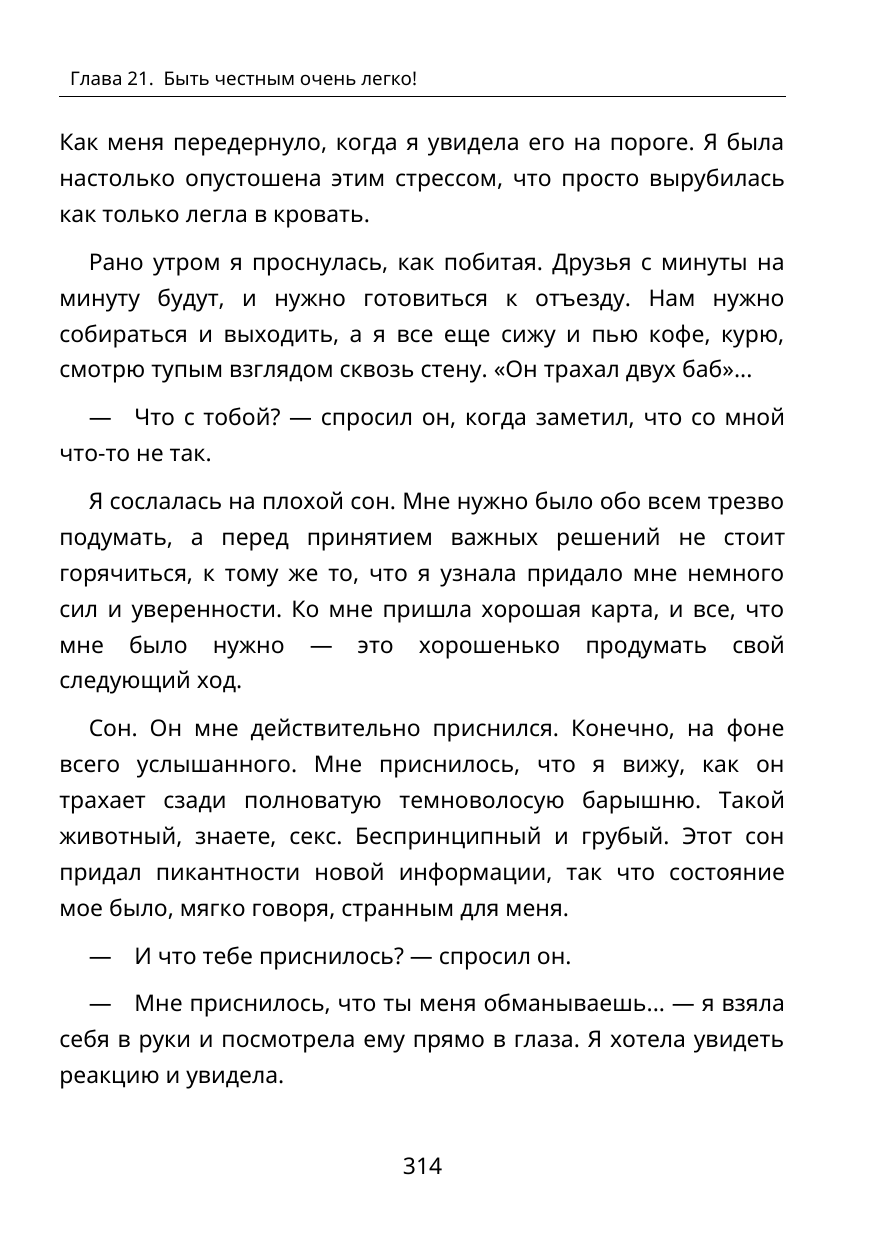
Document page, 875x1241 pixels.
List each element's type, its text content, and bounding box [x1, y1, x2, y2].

text Рано утром я проснулась, как побитая. Друзья с минуты на минуту будут, и нужно готовиться к отъезду. Нам нужно собираться и выходить, а я все еще сижу и пью кофе, курю, смотрю тупым взглядом сквозь стену. «Он трахал двух баб»... [59, 246, 786, 385]
text Как меня передернуло, когда я увидела его на пороге. Я была настолько опустошена этим стрессом, что просто вырубилась как только легла в кровать. [59, 126, 786, 229]
text Сон. Он мне действительно приснился. Конечно, на фоне всего услышанного. Мне приснилось, что я вижу, как он трахает сзади полноватую темноволосую барышню. Такой животный, знаете, секс. Беспринципный и грубый. Этот сон придал пикантности новой информации, так что состояние мое было, мягко говоря, странным для меня. [59, 712, 786, 923]
text Я сослалась на плохой сон. Мне нужно было обо всем трезво подумать, а перед принятием важных решений не стоит горячиться, к тому же то, что я узнала придало мне немного сил и уверенности. Ко мне пришла хорошая карта, и все, что мне было нужно — это хорошенько продумать свой следующий ход. [59, 485, 786, 696]
list Мне приснилось, что ты меня обманываешь... — я взяла себя в руки и посмотрела ему прямо в глаза. Я хотела увидеть реакцию и увидела. [59, 987, 786, 1090]
list Что с тобой? — спросил он, когда заметил, что со мной что-то не так. [59, 401, 786, 468]
list И что тебе приснилось? — спросил он. [59, 939, 786, 971]
